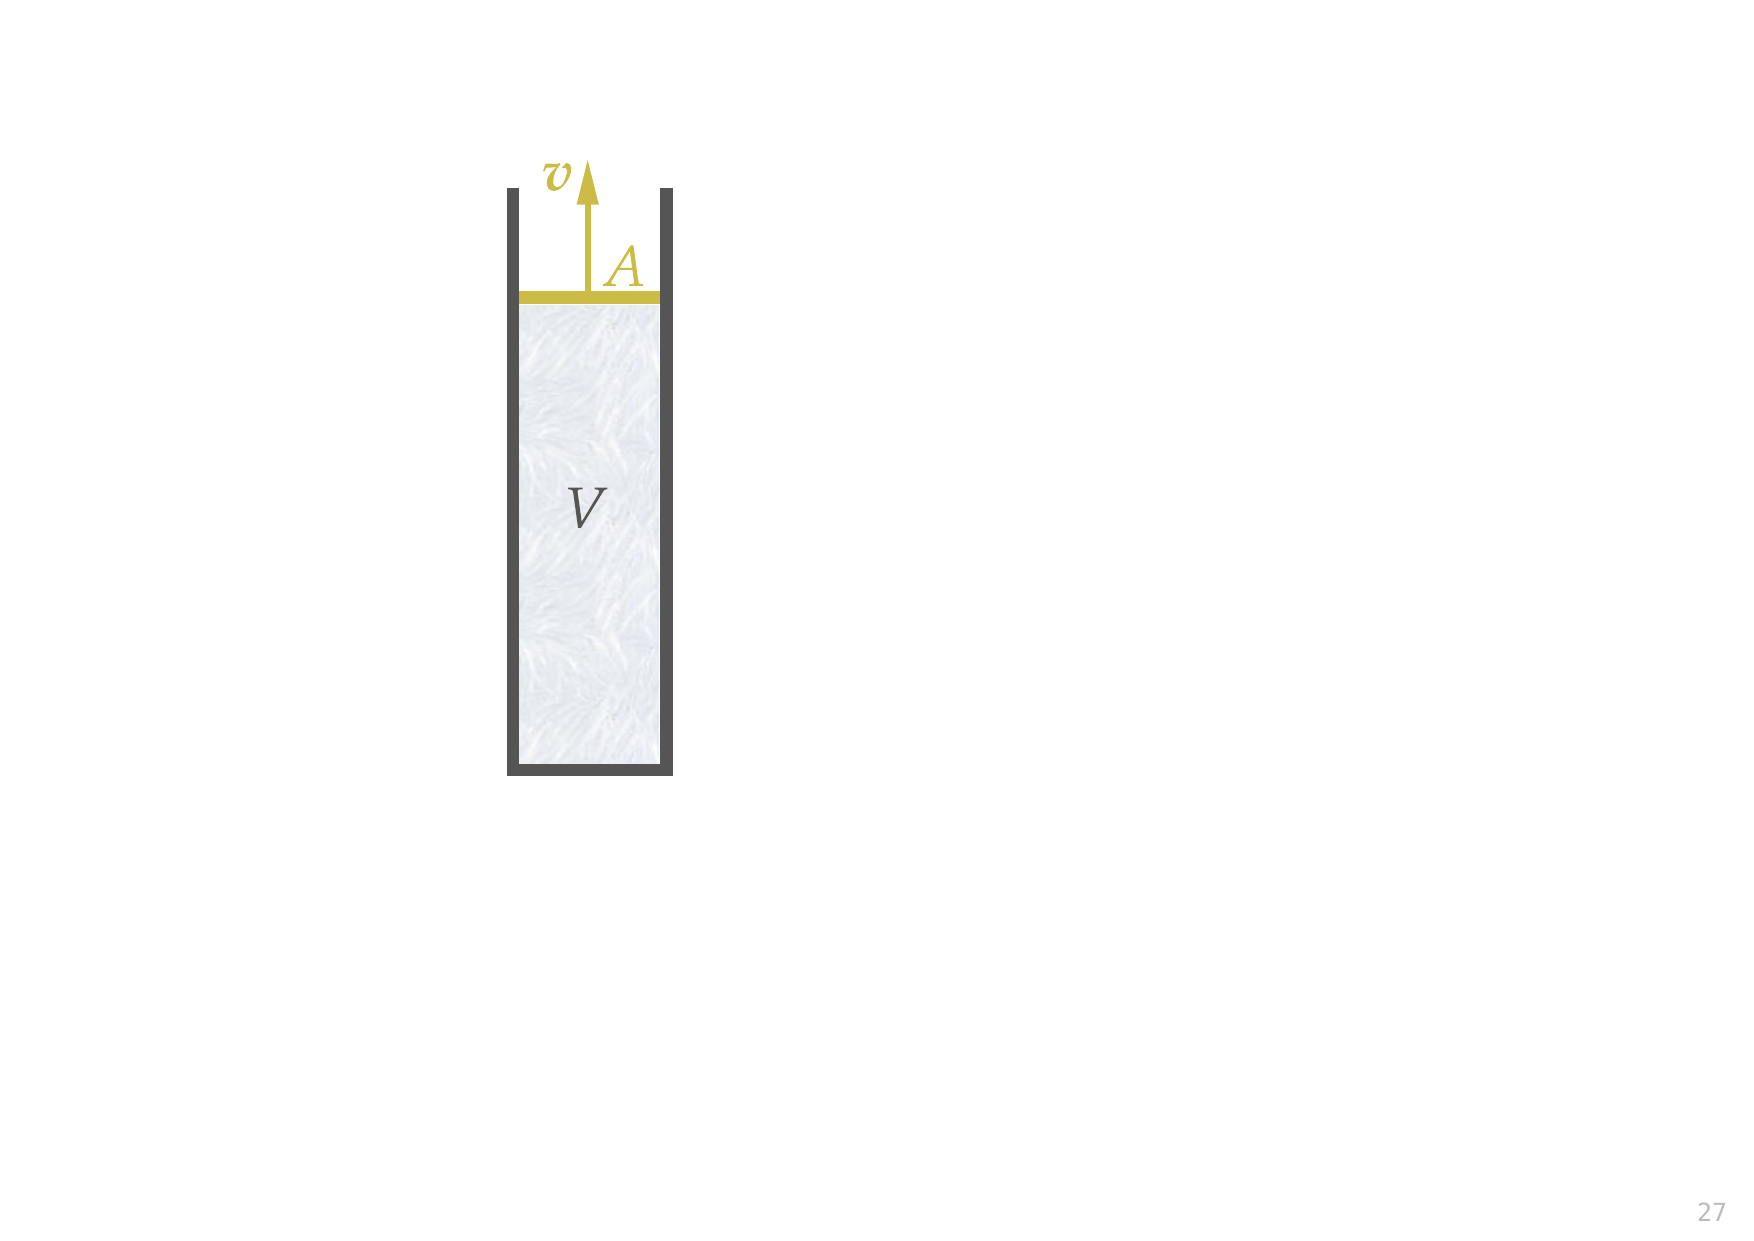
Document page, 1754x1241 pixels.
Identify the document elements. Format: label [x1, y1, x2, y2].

text_box [603, 245, 644, 286]
text_box [519, 305, 660, 764]
text_box [543, 163, 572, 191]
